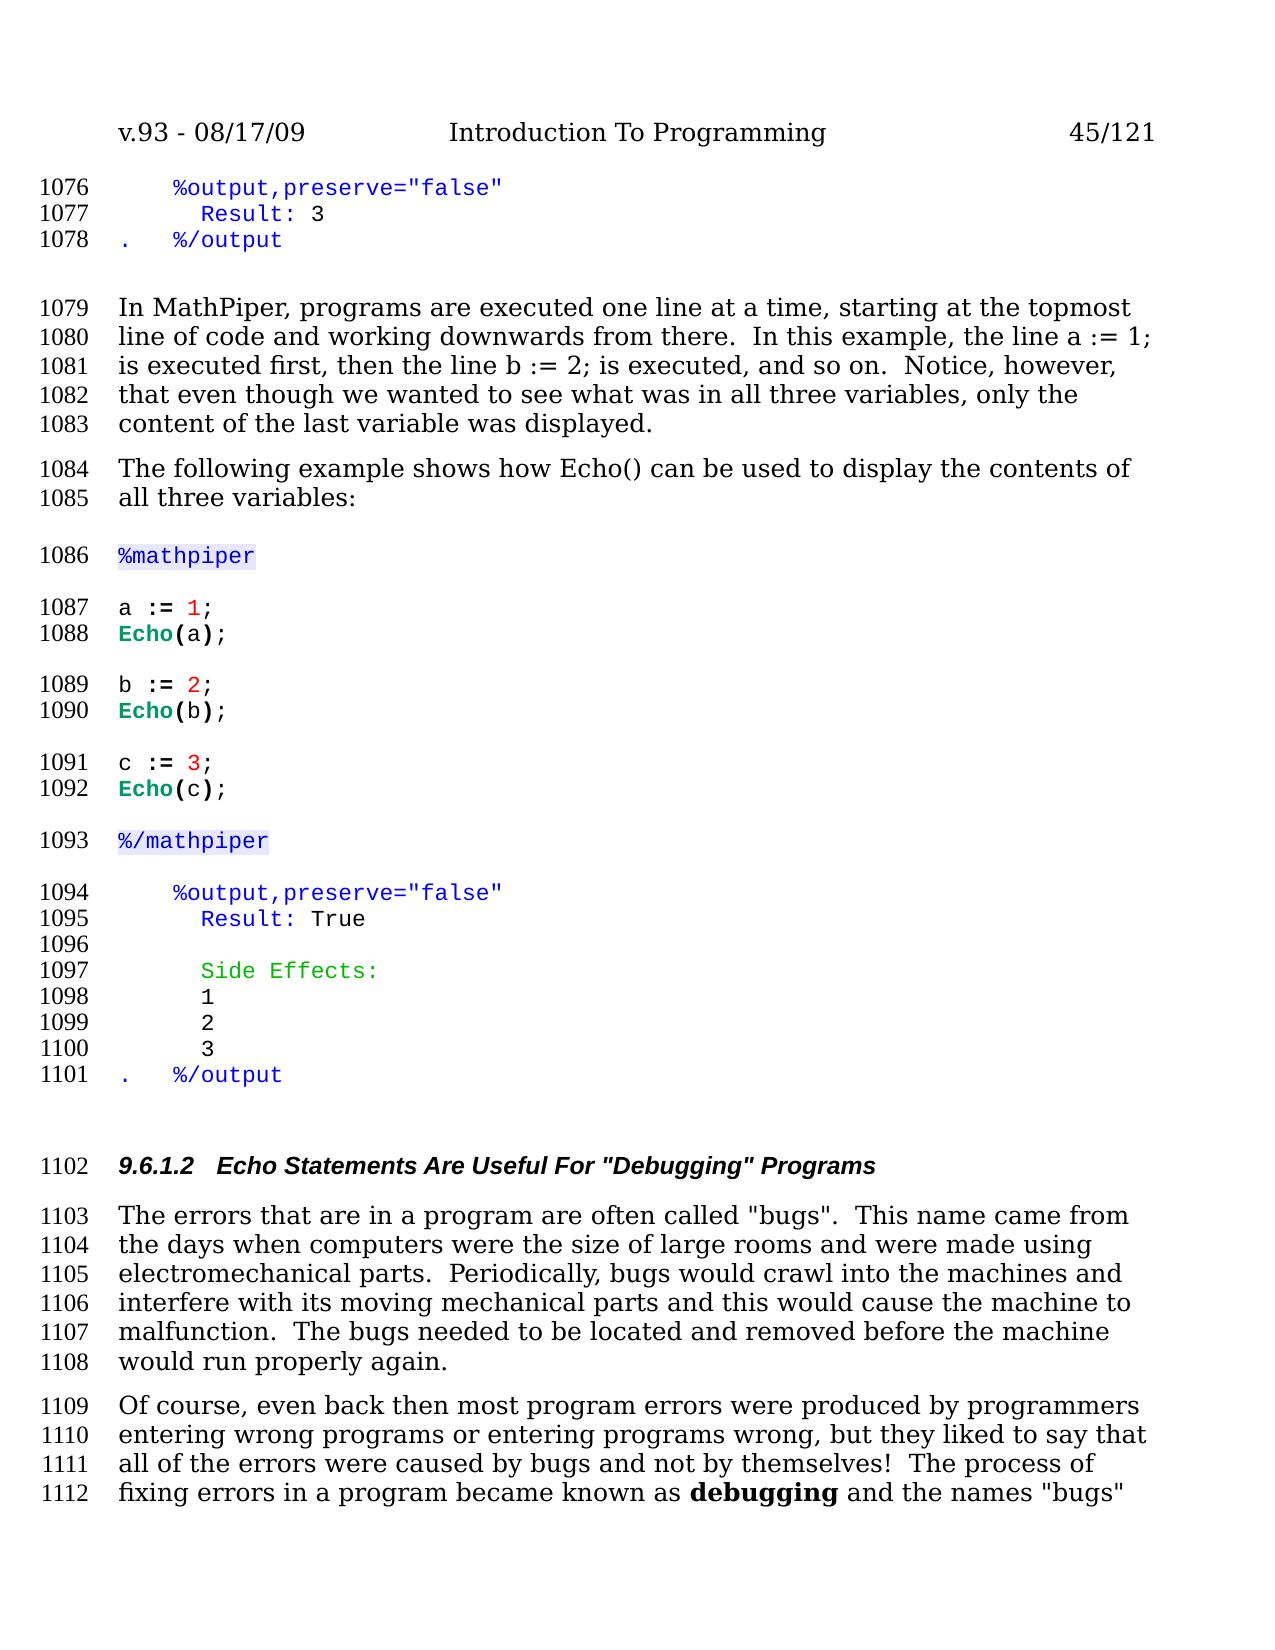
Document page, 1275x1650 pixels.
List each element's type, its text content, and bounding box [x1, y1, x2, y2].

text The following example shows how Echo() can be used to display the contents of all three variables: [118, 454, 1157, 512]
text In MathPiper, programs are executed one line at a time, starting at the topmost line of code and working downwards from there. In this example, the line a := 1; is executed first, then the line b := 2; is executed, and so on. Notice, however, that even though we wanted to see what was in all three variables, only the content of the last variable was displayed. [118, 293, 1157, 439]
text Echo(c); [118, 778, 1157, 803]
text a := 1; [118, 596, 1157, 622]
text 2 [118, 1011, 1157, 1037]
text The errors that are in a program are often called "bugs". This name came from the days when computers were the size of large rooms and were made using electromechanical parts. Periodically, bugs would crawl into the machines and interfere with its moving mechanical parts and this would cause the machine to malfunction. The bugs needed to be located and removed before the machine would run properly again. [118, 1201, 1157, 1376]
text 1 [118, 985, 1157, 1011]
text %mathpiper [118, 544, 1157, 570]
text Result: True [118, 907, 1157, 933]
text %/mathpiper [118, 829, 1157, 855]
text %output,preserve="false" [118, 177, 1157, 203]
text Of course, even back then most program errors were produced by programmers entering wrong programs or entering programs wrong, but they liked to say that all of the errors were caused by bugs and not by themselves! The process of fixing errors in a program became known as debugging and the names "bugs" [118, 1391, 1157, 1508]
text b := 2; [118, 674, 1157, 700]
text Echo(a); [118, 622, 1157, 648]
text . %/output [118, 229, 1157, 254]
subtitle Echo Statements Are Useful For "Debugging" Programs [118, 1151, 1157, 1180]
text Result: 3 [118, 203, 1157, 229]
text Side Effects: [118, 959, 1157, 985]
text Echo(b); [118, 700, 1157, 726]
text %output,preserve="false" [118, 881, 1157, 907]
text 3 [118, 1037, 1157, 1063]
text c := 3; [118, 752, 1157, 778]
text . %/output [118, 1063, 1157, 1089]
